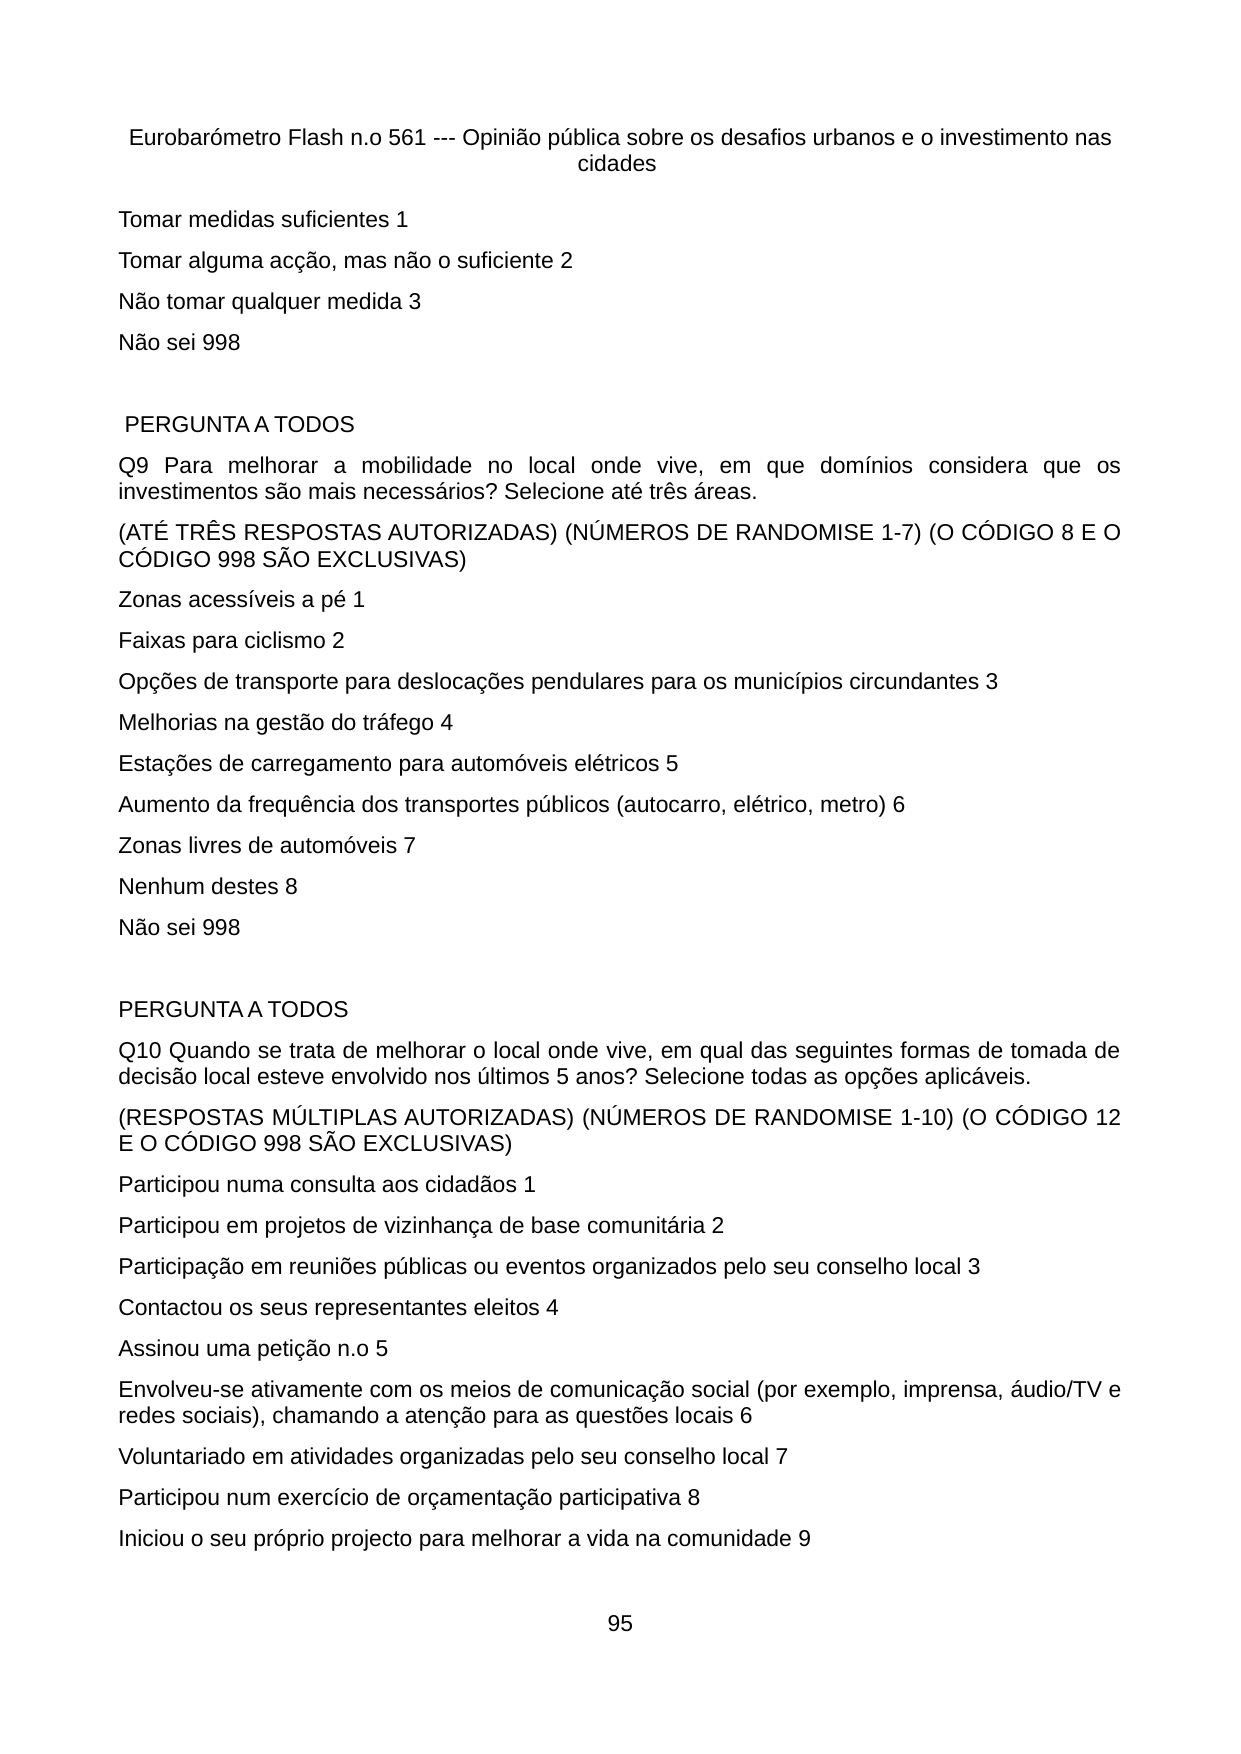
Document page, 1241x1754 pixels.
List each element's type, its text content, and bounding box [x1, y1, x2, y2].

text Não tomar qualquer medida 3 [118, 288, 1122, 314]
text (ATÉ TRÊS RESPOSTAS AUTORIZADAS) (NÚMEROS DE RANDOMISE 1-7) (O CÓDIGO 8 E O CÓDIGO 998 SÃO EXCLUSIVAS) [118, 519, 1122, 572]
text Faixas para ciclismo 2 [118, 627, 1122, 654]
text Assinou uma petição n.o 5 [118, 1335, 1122, 1361]
text Zonas acessíveis a pé 1 [118, 586, 1122, 613]
text Tomar medidas suficientes 1 [118, 206, 1122, 233]
text Estações de carregamento para automóveis elétricos 5 [118, 750, 1122, 777]
text Melhorias na gestão do tráfego 4 [118, 709, 1122, 736]
text Não sei 998 [118, 914, 1122, 940]
text Participou numa consulta aos cidadãos 1 [118, 1171, 1122, 1198]
text Aumento da frequência dos transportes públicos (autocarro, elétrico, metro) 6 [118, 791, 1122, 817]
text Nenhum destes 8 [118, 873, 1122, 899]
text (RESPOSTAS MÚLTIPLAS AUTORIZADAS) (NÚMEROS DE RANDOMISE 1-10) (O CÓDIGO 12 E O CÓDIGO 998 SÃO EXCLUSIVAS) [118, 1104, 1122, 1157]
text PERGUNTA A TODOS [118, 996, 1122, 1022]
text Tomar alguma acção, mas não o suficiente 2 [118, 247, 1122, 273]
text Contactou os seus representantes eleitos 4 [118, 1294, 1122, 1321]
text Iniciou o seu próprio projecto para melhorar a vida na comunidade 9 [118, 1525, 1122, 1552]
text PERGUNTA A TODOS [118, 411, 1122, 437]
text Voluntariado em atividades organizadas pelo seu conselho local 7 [118, 1443, 1122, 1470]
text Opções de transporte para deslocações pendulares para os municípios circundantes 3 [118, 668, 1122, 695]
text Zonas livres de automóveis 7 [118, 832, 1122, 858]
text Não sei 998 [118, 329, 1122, 355]
text Participação em reuniões públicas ou eventos organizados pelo seu conselho local 3 [118, 1253, 1122, 1279]
text Participou em projetos de vizinhança de base comunitária 2 [118, 1212, 1122, 1239]
text Envolveu-se ativamente com os meios de comunicação social (por exemplo, imprensa, áudio/TV e redes sociais), chamando a atenção para as questões locais 6 [118, 1376, 1122, 1429]
text Q9 Para melhorar a mobilidade no local onde vive, em que domínios considera que os investimentos são mais necessários? Selecione até três áreas. [118, 452, 1122, 504]
text Q10 Quando se trata de melhorar o local onde vive, em qual das seguintes formas de tomada de decisão local esteve envolvido nos últimos 5 anos? Selecione todas as opções aplicáveis. [118, 1037, 1122, 1089]
text Participou num exercício de orçamentação participativa 8 [118, 1484, 1122, 1511]
